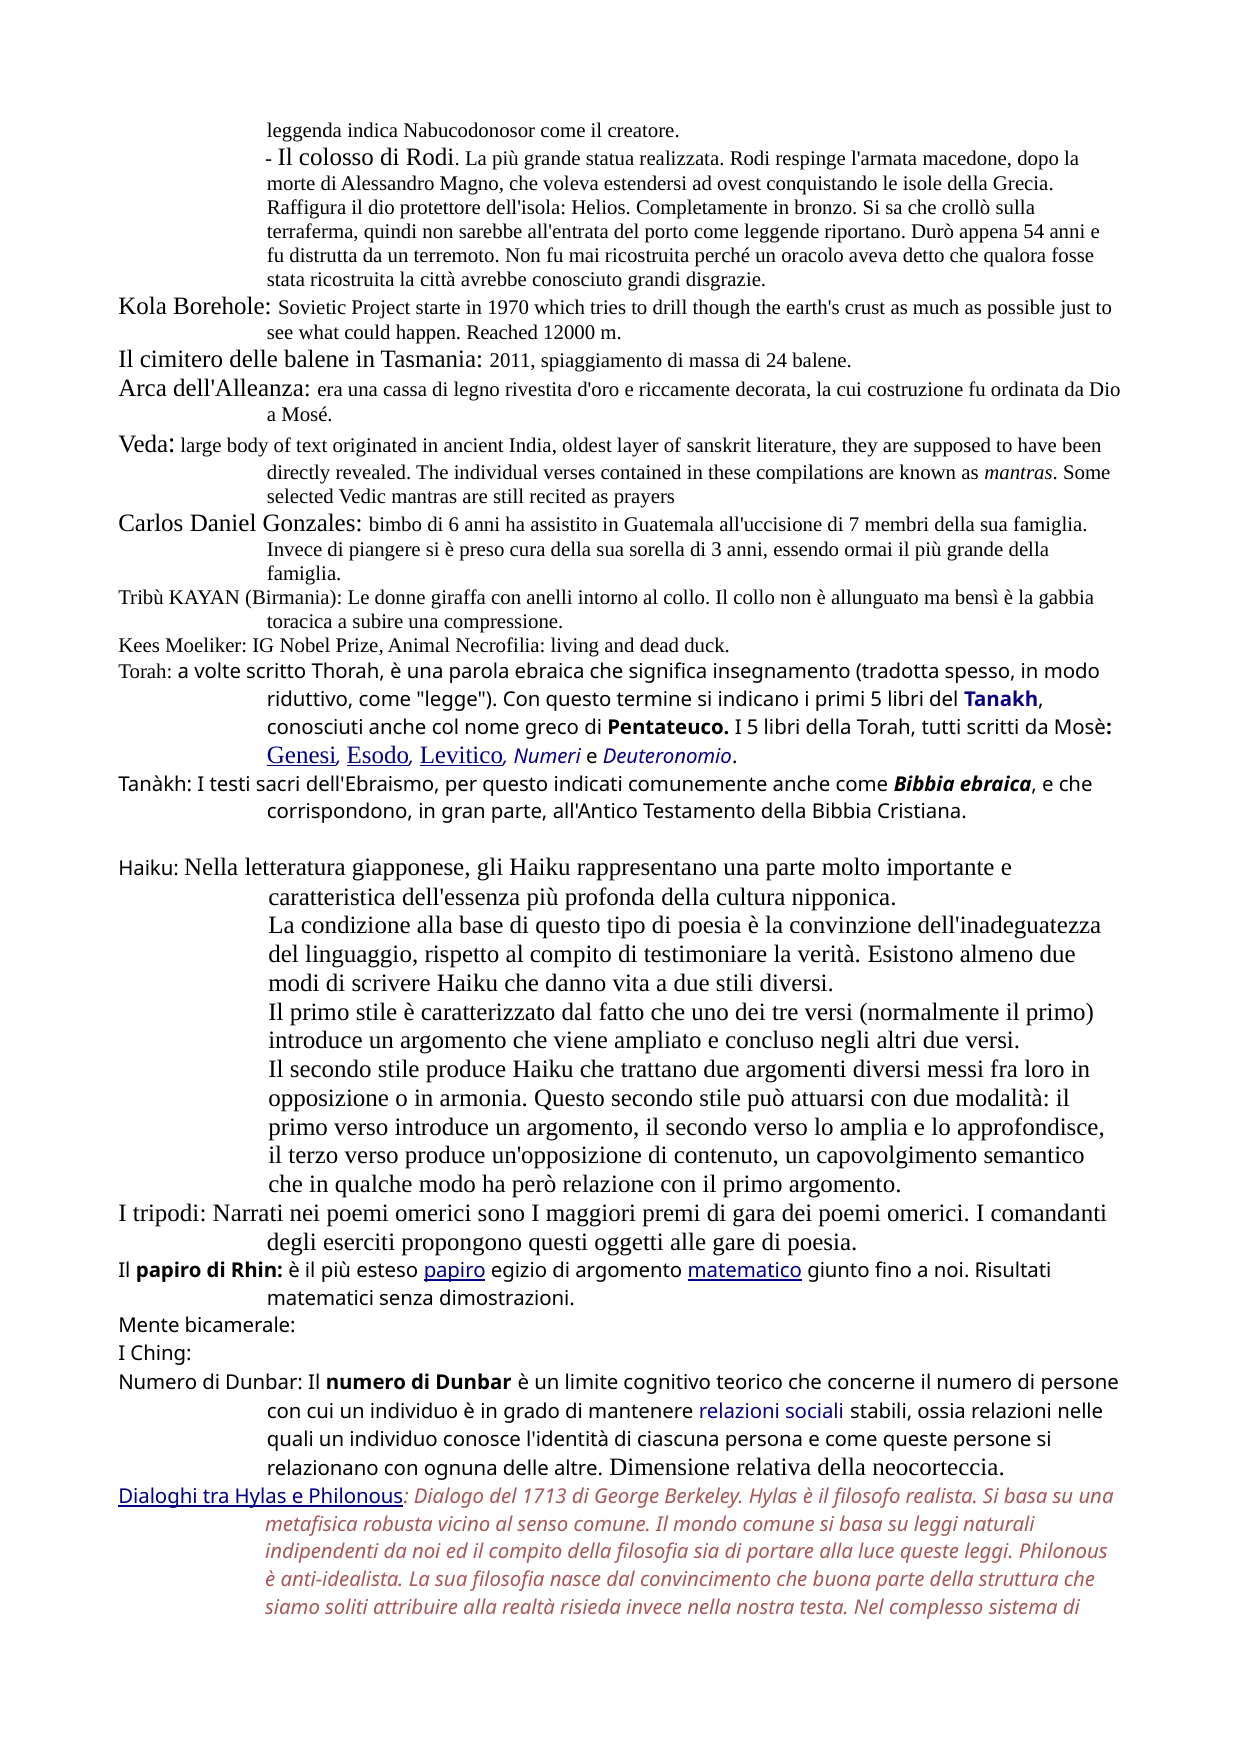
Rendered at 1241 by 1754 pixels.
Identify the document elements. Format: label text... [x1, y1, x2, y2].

text Arca dell'Alleanza: era una cassa di legno rivestita d'oro e riccamente decorata, la cui costruzione fu ordinata da Dio a Mosé. [118, 373, 1122, 426]
text Kola Borehole: Sovietic Project starte in 1970 which tries to drill though the earth's crust as much as possible just to see what could happen. Reached 12000 m. [118, 291, 1122, 344]
text leggenda indica Nabucodonosor come il creatore. [265, 118, 1122, 142]
text Il cimitero delle balene in Tasmania: 2011, spiaggiamento di massa di 24 balene. [118, 344, 1122, 373]
text Il papiro di Rhin: è il più esteso papiro egizio di argomento matematico giunto fino a noi. Risultati matematici senza dimostrazioni. [118, 1255, 1122, 1311]
text Torah: a volte scritto Thorah, è una parola ebraica che significa insegnamento (tradotta spesso, in modo riduttivo, come "legge"). Con questo termine si indicano i primi 5 libri del Tanakh, conosciuti anche col nome greco di Pentateuco. I 5 libri della Torah, tutti scritti da Mosè: Genesi, Esodo, Levitico, Numeri e Deuteronomio. [118, 657, 1122, 769]
text I tripodi: Narrati nei poemi omerici sono I maggiori premi di gara dei poemi omerici. I comandanti degli eserciti propongono questi oggetti alle gare di poesia. [118, 1198, 1122, 1255]
text I Ching: [118, 1338, 1122, 1366]
text Tanàkh: I testi sacri dell'Ebraismo, per questo indicati comunemente anche come Bibbia ebraica, e che corrispondono, in gran parte, all'Antico Testamento della Bibbia Cristiana. [118, 769, 1122, 825]
text Carlos Daniel Gonzales: bimbo di 6 anni ha assistito in Guatemala all'uccisione di 7 membri della sua famiglia. Invece di piangere si è preso cura della sua sorella di 3 anni, essendo ormai il più grande della famiglia. [118, 508, 1122, 585]
text Dialoghi tra Hylas e Philonous: Dialogo del 1713 di George Berkeley. Hylas è il filosofo realista. Si basa su una metafisica robusta vicino al senso comune. Il mondo comune si basa su leggi naturali indipendenti da noi ed il compito della filosofia sia di portare alla luce queste leggi. Philonous è anti-idealista. La sua filosofia nasce dal convincimento che buona parte della struttura che siamo soliti attribuire alla realtà risieda invece nella nostra testa. Nel complesso sistema di [118, 1482, 1122, 1620]
text Haiku: Nella letteratura giapponese, gli Haiku rappresentano una parte molto importante e caratteristica dell'essenza più profonda della cultura nipponica. La condizione alla base di questo tipo di poesia è la convinzione dell'inadeguatezza del linguaggio, rispetto al compito di testimoniare la verità. Esistono almeno due modi di scrivere Haiku che danno vita a due stili diversi. Il primo stile è caratterizzato dal fatto che uno dei tre versi (normalmente il primo) introduce un argomento che viene ampliato e concluso negli altri due versi. Il secondo stile produce Haiku che trattano due argomenti diversi messi fra loro in opposizione o in armonia. Questo secondo stile può attuarsi con due modalità: il primo verso introduce un argomento, il secondo verso lo amplia e lo approfondisce, il terzo verso produce un'opposizione di contenuto, un capovolgimento semantico che in qualche modo ha però relazione con il primo argomento. [118, 852, 1122, 1198]
text Mente bicamerale: [118, 1311, 1122, 1338]
text Kees Moeliker: IG Nobel Prize, Animal Necrofilia: living and dead duck. [118, 633, 1122, 657]
text Numero di Dunbar: Il numero di Dunbar è un limite cognitivo teorico che concerne il numero di persone con cui un individuo è in grado di mantenere relazioni sociali stabili, ossia relazioni nelle quali un individuo conosce l'identità di ciascuna persona e come queste persone si relazionano con ognuna delle altre. Dimensione relativa della neocorteccia. [118, 1366, 1122, 1482]
text Veda: large body of text originated in ancient India, oldest layer of sanskrit literature, they are supposed to have been directly revealed. The individual verses contained in these compilations are known as mantras. Some selected Vedic mantras are still recited as prayers [118, 426, 1122, 508]
text Tribù KAYAN (Birmania): Le donne giraffa con anelli intorno al collo. Il collo non è allunguato ma bensì è la gabbia toracica a subire una compressione. [118, 585, 1122, 633]
text - Il colosso di Rodi. La più grande statua realizzata. Rodi respinge l'armata macedone, dopo la morte di Alessandro Magno, che voleva estendersi ad ovest conquistando le isole della Grecia. Raffigura il dio protettore dell'isola: Helios. Completamente in bronzo. Si sa che crollò sulla terraferma, quindi non sarebbe all'entrata del porto come leggende riportano. Durò appena 54 anni e fu distrutta da un terremoto. Non fu mai ricostruita perché un oracolo aveva detto che qualora fosse stata ricostruita la città avrebbe conosciuto grandi disgrazie. [265, 142, 1122, 291]
